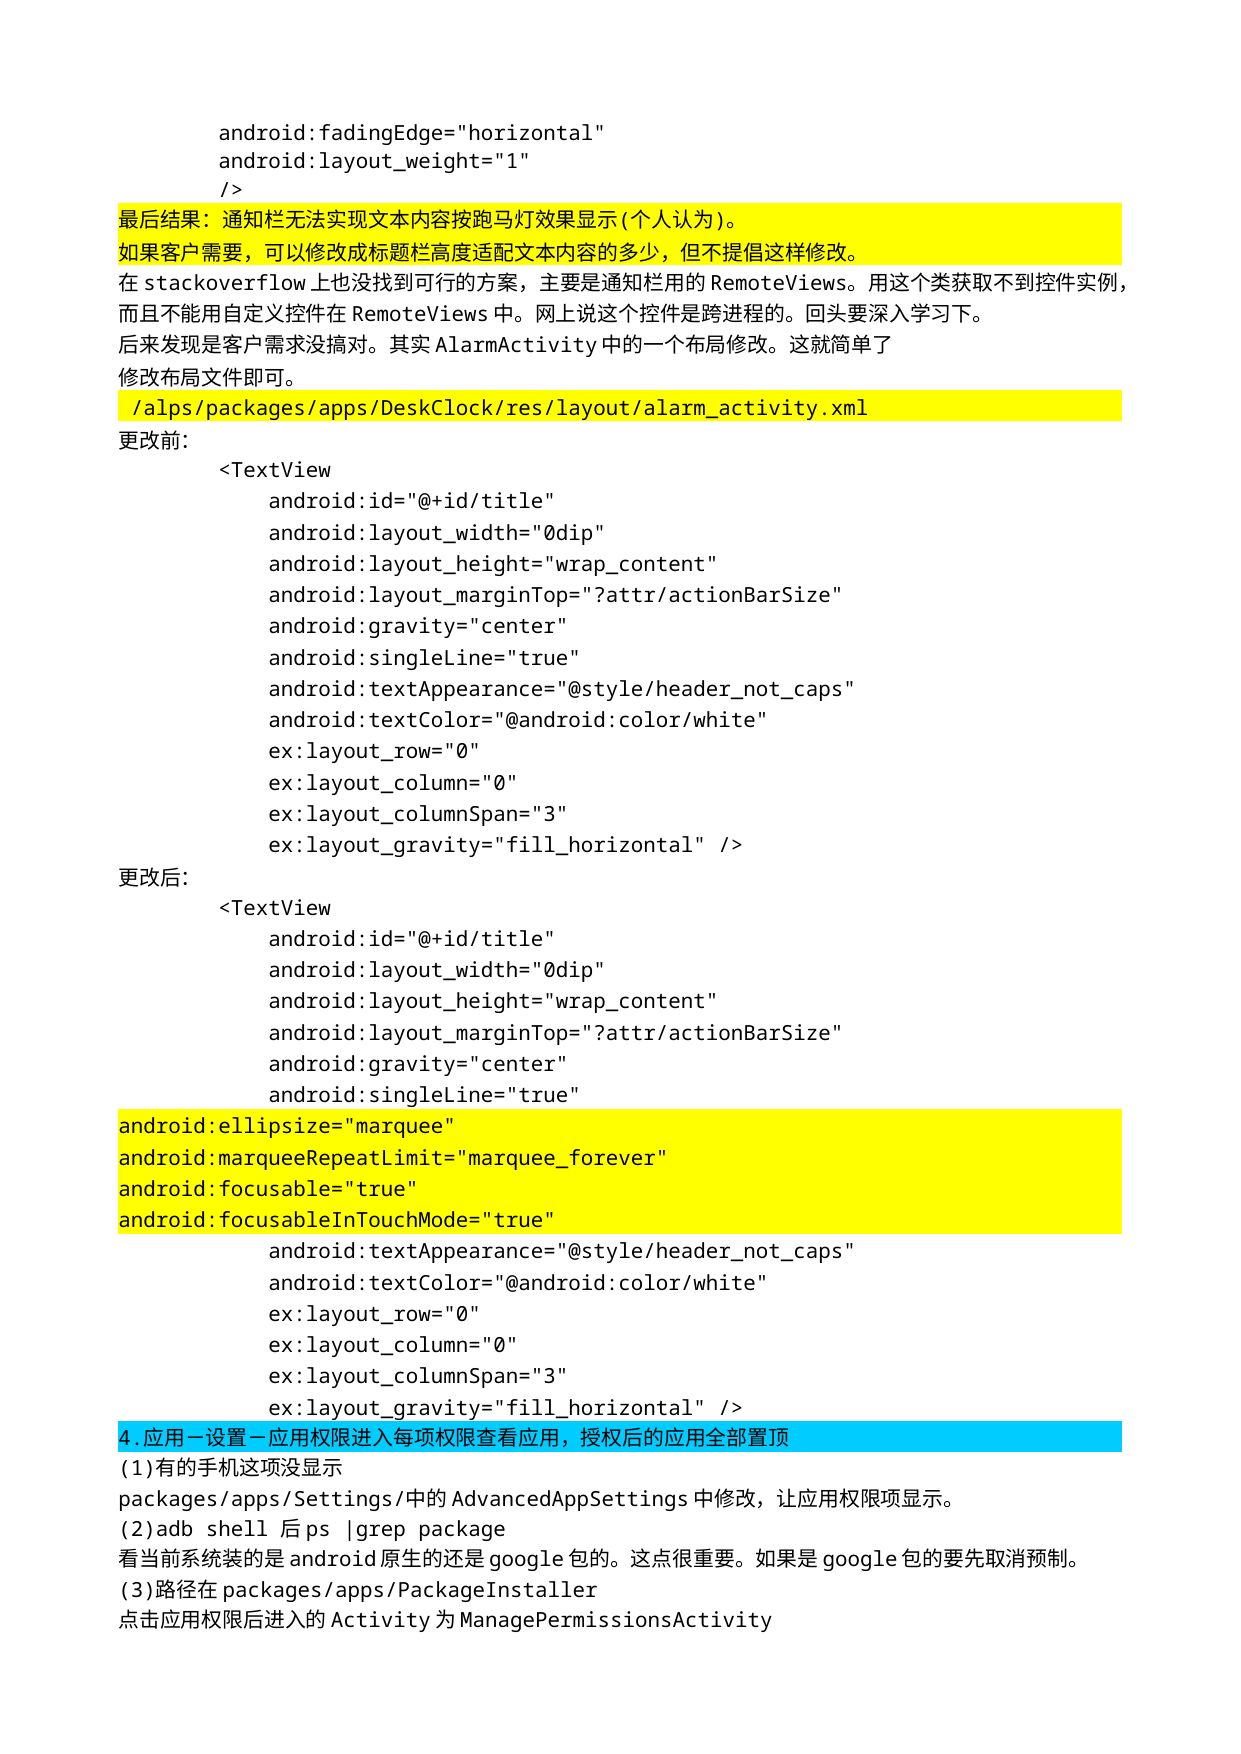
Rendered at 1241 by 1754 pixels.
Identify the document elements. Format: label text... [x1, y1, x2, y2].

text android:layout_height="wrap_content" [118, 984, 1122, 1015]
text packages/apps/Settings/中的AdvancedAppSettings中修改，让应用权限项显示。 [118, 1482, 1122, 1512]
text android:textColor="@android:color/white" [118, 702, 1122, 734]
text 修改布局文件即可。 [118, 359, 1122, 390]
text /alps/packages/apps/DeskClock/res/layout/alarm_activity.xml [118, 390, 1122, 421]
text android:singleLine="true" [118, 640, 1122, 671]
text android:layout_height="wrap_content" [118, 546, 1122, 577]
text android:ellipsize="marquee" [118, 1109, 1122, 1140]
text 点击应用权限后进入的Activity为ManagePermissionsActivity [118, 1603, 1122, 1633]
text android:layout_marginTop="?attr/actionBarSize" [118, 1015, 1122, 1046]
text <TextView [118, 890, 1122, 921]
text 更改前： [118, 421, 1122, 452]
text ex:layout_row="0" [118, 1296, 1122, 1327]
text android:layout_width="0dip" [118, 952, 1122, 984]
text 最后结果：通知栏无法实现文本内容按跑马灯效果显示(个人认为)。 [118, 203, 1122, 234]
text android:id="@+id/title" [118, 484, 1122, 515]
text android:gravity="center" [118, 1046, 1122, 1077]
text ex:layout_columnSpan="3" [118, 1359, 1122, 1390]
text (2)adb shell 后ps |grep package [118, 1512, 1122, 1542]
text 如果客户需要，可以修改成标题栏高度适配文本内容的多少，但不提倡这样修改。 [118, 234, 1122, 265]
text ex:layout_column="0" [118, 765, 1122, 796]
text android:gravity="center" [118, 609, 1122, 640]
text android:marqueeRepeatLimit="marquee_forever" [118, 1140, 1122, 1171]
text <TextView [118, 452, 1122, 484]
text ex:layout_row="0" [118, 734, 1122, 765]
text (1)有的手机这项没显示 [118, 1452, 1122, 1482]
text android:singleLine="true" [118, 1077, 1122, 1109]
text android:textAppearance="@style/header_not_caps" [118, 671, 1122, 702]
text android:fadingEdge="horizontal" [118, 118, 1122, 147]
text 在stackoverflow上也没找到可行的方案，主要是通知栏用的RemoteViews。用这个类获取不到控件实例，而且不能用自定义控件在RemoteViews中。网上说这个控件是跨进程的。回头要深入学习下。 [118, 265, 1122, 327]
text 4.应用－设置－应用权限进入每项权限查看应用，授权后的应用全部置顶 [118, 1421, 1122, 1452]
text android:layout_width="0dip" [118, 515, 1122, 546]
text 后来发现是客户需求没搞对。其实AlarmActivity中的一个布局修改。这就简单了 [118, 327, 1122, 359]
text ex:layout_columnSpan="3" [118, 796, 1122, 827]
text android:focusable="true" [118, 1171, 1122, 1202]
text ex:layout_gravity="fill_horizontal" /> [118, 1390, 1122, 1421]
text ex:layout_column="0" [118, 1327, 1122, 1359]
text android:focusableInTouchMode="true" [118, 1202, 1122, 1234]
text android:textAppearance="@style/header_not_caps" [118, 1234, 1122, 1265]
text 更改后： [118, 859, 1122, 890]
text android:layout_marginTop="?attr/actionBarSize" [118, 577, 1122, 609]
text 看当前系统装的是android原生的还是google包的。这点很重要。如果是google包的要先取消预制。 [118, 1542, 1122, 1573]
text (3)路径在packages/apps/PackageInstaller [118, 1573, 1122, 1603]
text android:id="@+id/title" [118, 921, 1122, 952]
text android:layout_weight="1" [118, 147, 1122, 175]
text android:textColor="@android:color/white" [118, 1265, 1122, 1296]
text ex:layout_gravity="fill_horizontal" /> [118, 827, 1122, 859]
text /> [118, 175, 1122, 203]
